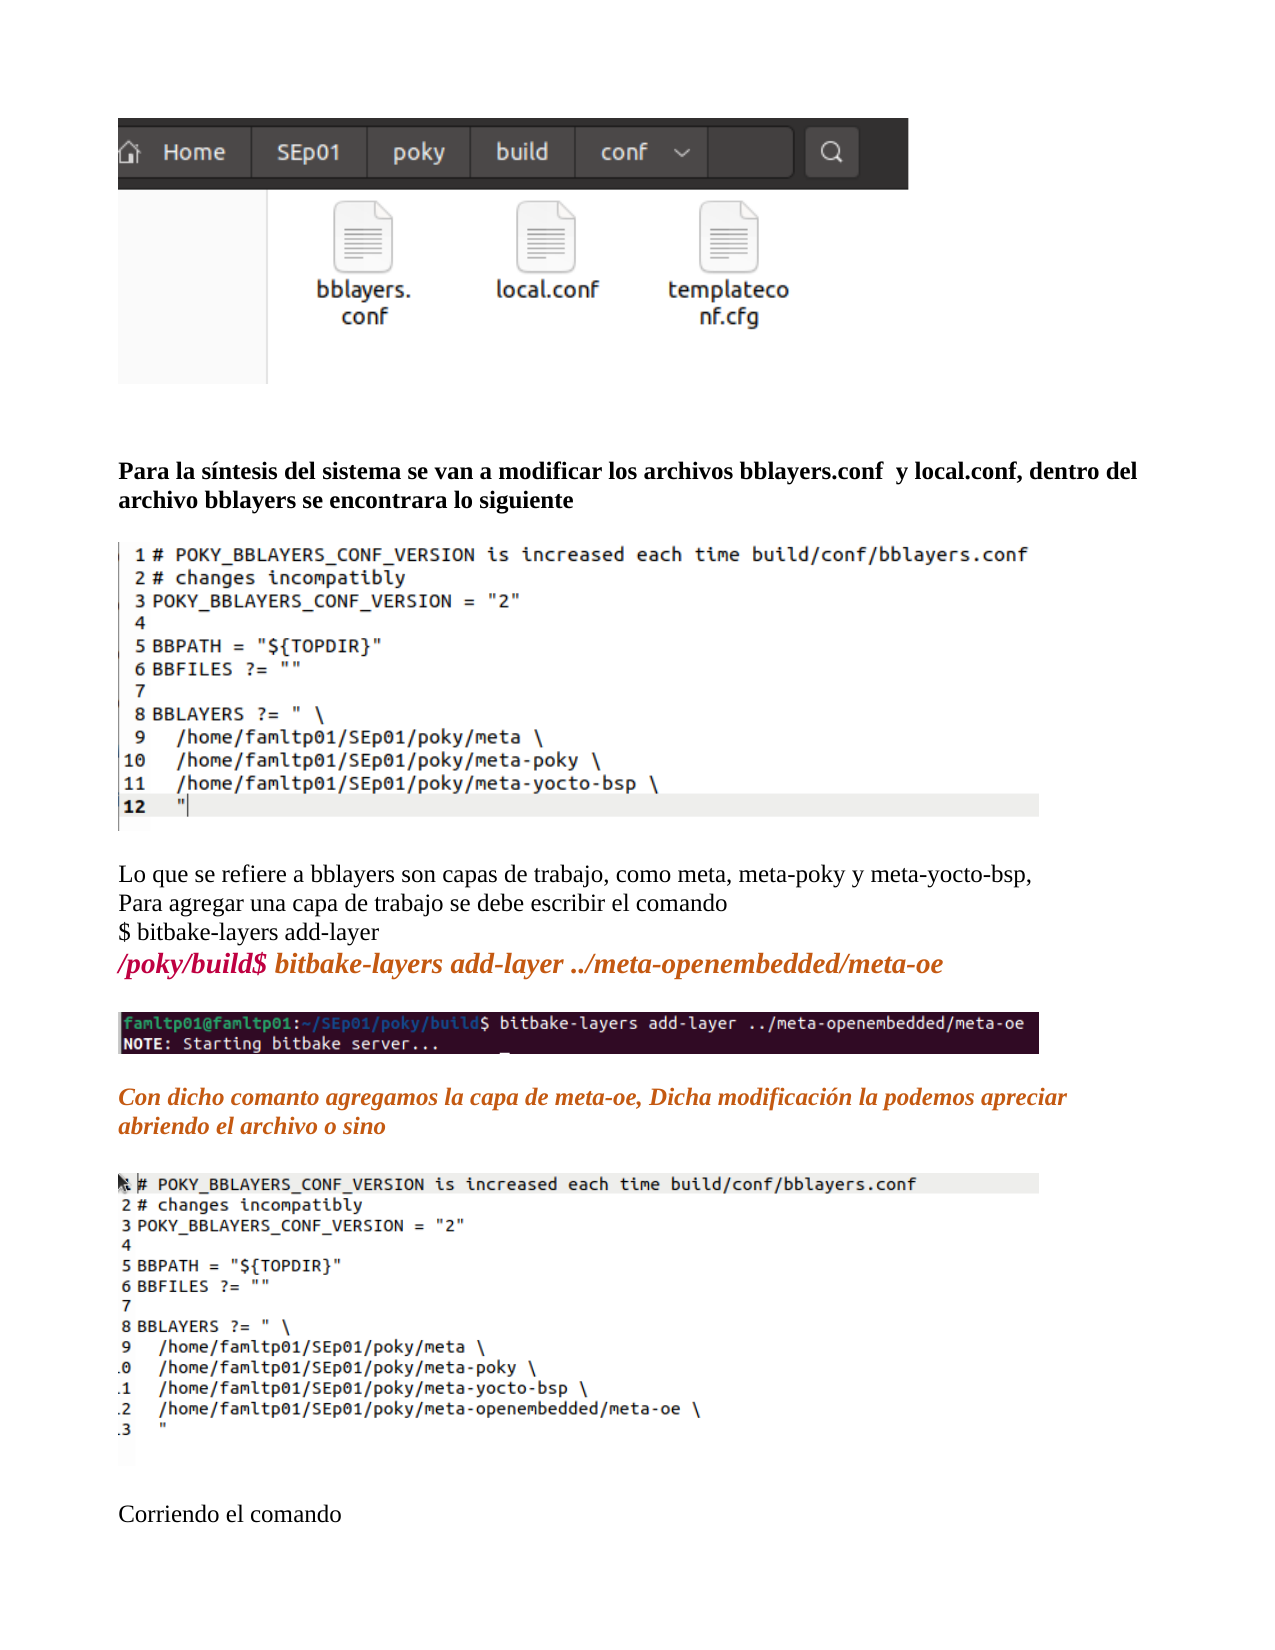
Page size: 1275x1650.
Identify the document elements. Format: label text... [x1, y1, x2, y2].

text $ bitbake-layers add-layer [118, 917, 1157, 946]
text Para la síntesis del sistema se van a modificar los archivos bblayers.conf y local.conf, dentro del archivo bblayers se encontrara lo siguiente [118, 456, 1157, 513]
text Lo que se refiere a bblayers son capas de trabajo, como meta, meta-poky y meta-yocto-bsp, [118, 859, 1157, 888]
text Para agregar una capa de trabajo se debe escribir el comando [118, 888, 1157, 917]
text Corriendo el comando [118, 1499, 1157, 1528]
picture [118, 118, 909, 384]
text Con dicho comanto agregamos la capa de meta-oe, Dicha modificación la podemos apreciar abriendo el archivo o sino [118, 1082, 1157, 1140]
picture [118, 1173, 1039, 1466]
picture [118, 1012, 1039, 1054]
picture [118, 542, 1039, 831]
text /poky/build$ bitbake-layers add-layer ../meta-openembedded/meta-oe [118, 946, 1157, 979]
